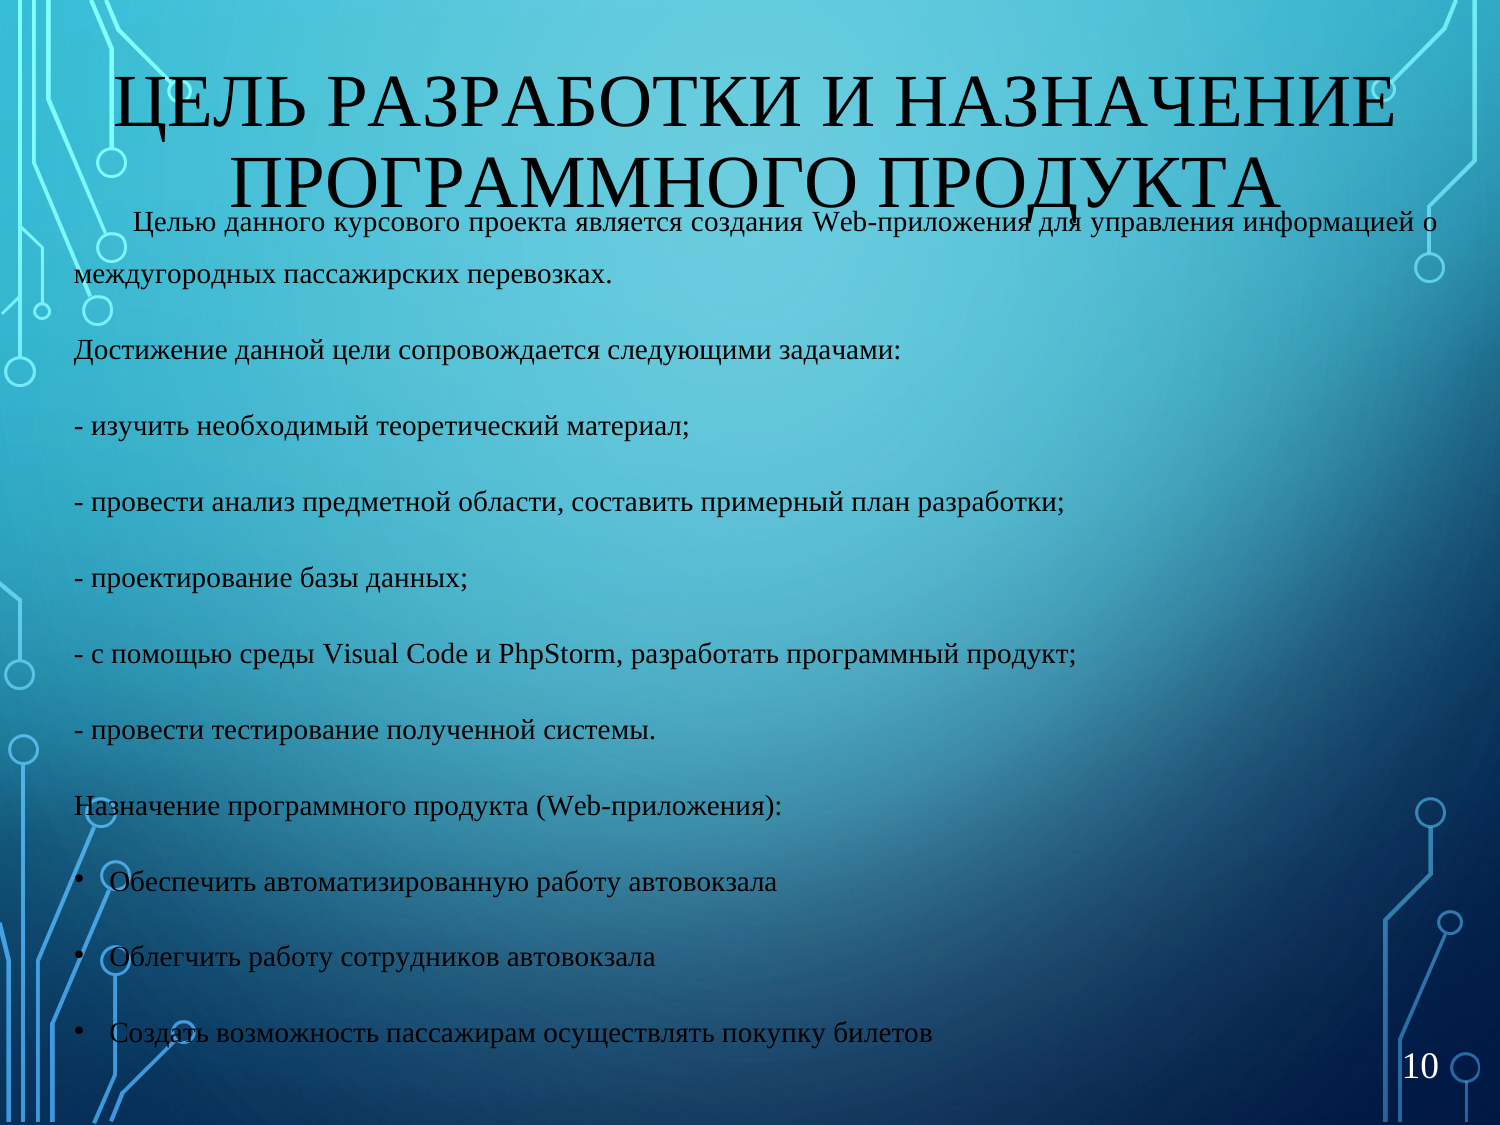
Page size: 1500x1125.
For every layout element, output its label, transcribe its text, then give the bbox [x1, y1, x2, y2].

text_box ЦЕЛЬ РАЗРАБОТКИ И НАЗНАЧЕНИЕ ПРОГРАММНОГО ПРОДУКТА [47, 21, 1465, 265]
text_box Целью данного курсового проекта является создания Web-приложения для управления информацией о междугородных пассажирских перевозках. Достижение данной цели сопровождается следующими задачами: - изучить необходимый теоретический материал; - провести анализ предметной области, составить примерный план разработки; - проектирование базы данных; - с помощью среды Visual Code и PhpStorm, разработать программный продукт; - провести тестирование полученной системы. Назначение программного продукта (Web-приложения): Обеспечить автоматизированную работу автовокзала Облегчить работу сотрудников автовокзала Создать возможность пассажирам осуществлять покупку билетов [58, 177, 1454, 1063]
picture [0, 0, 1500, 1125]
text_box [1386, 1033, 1500, 1109]
